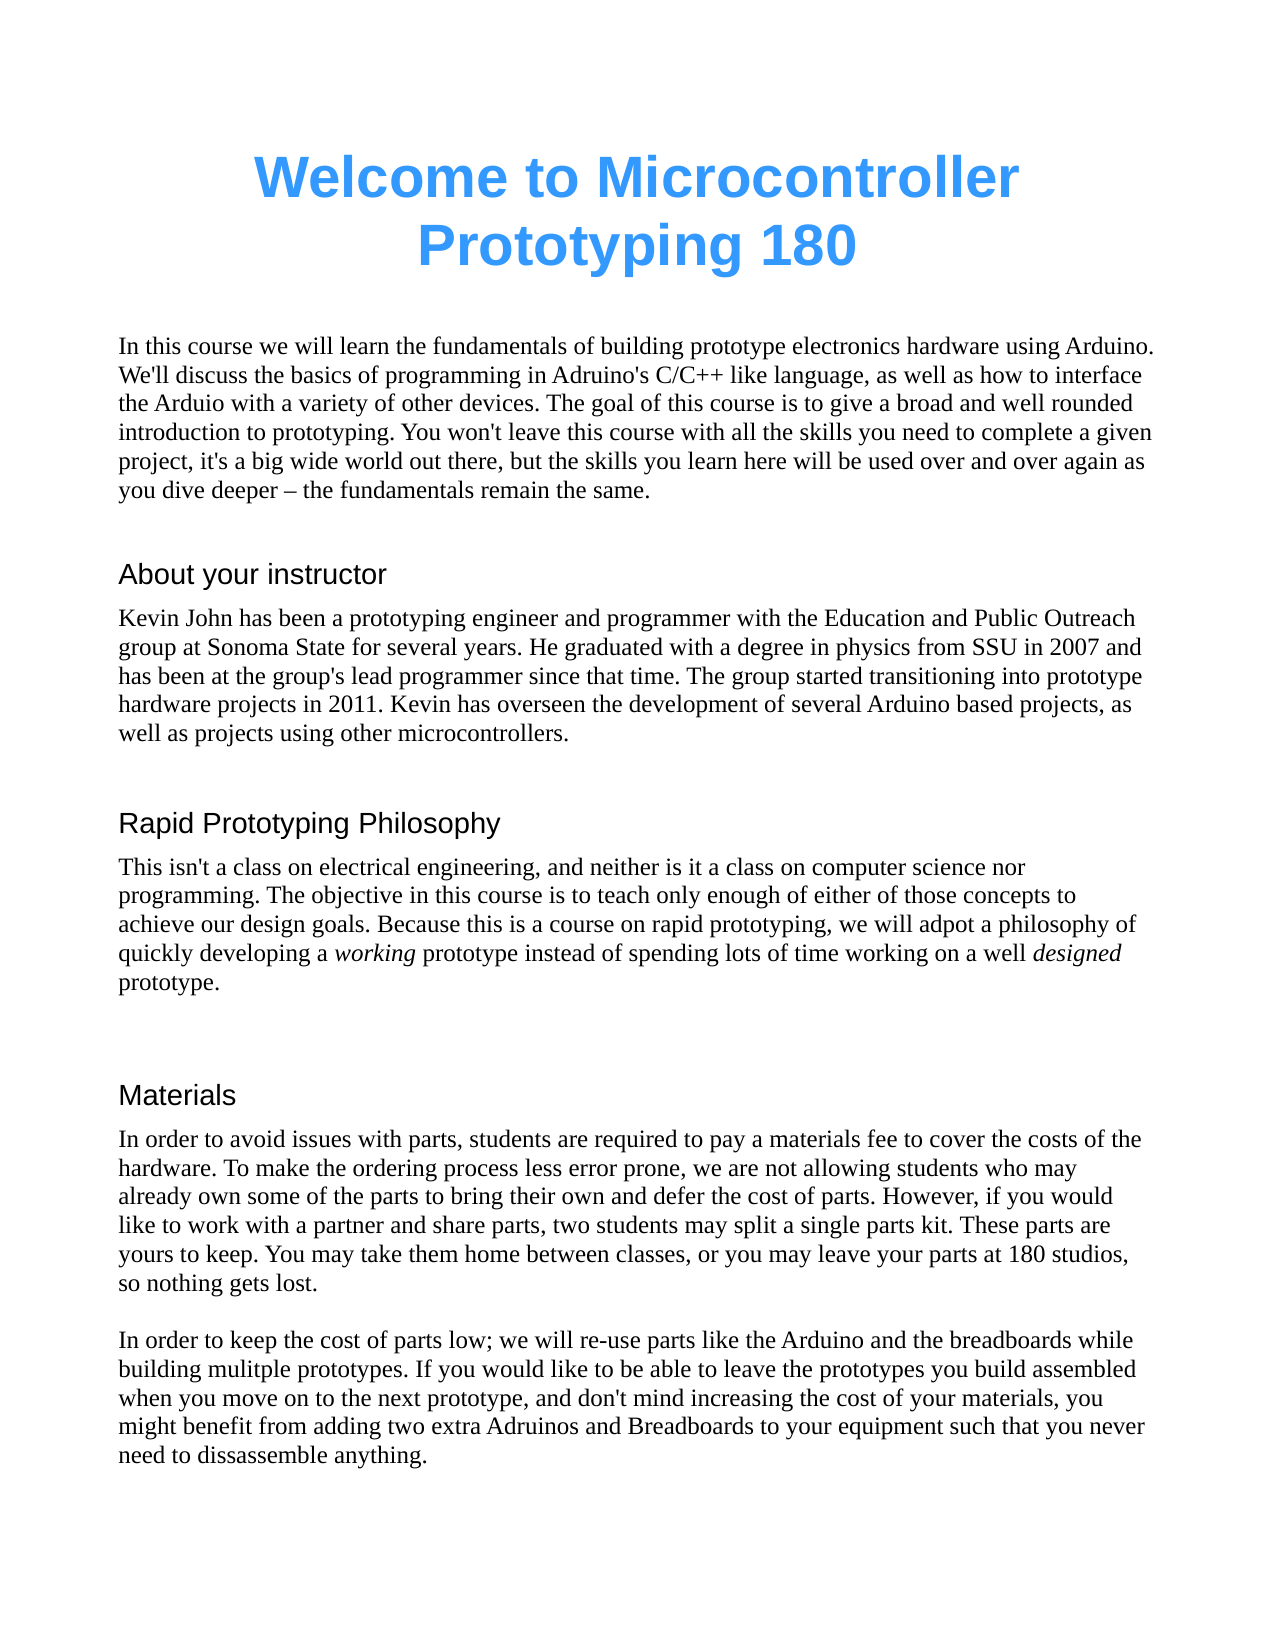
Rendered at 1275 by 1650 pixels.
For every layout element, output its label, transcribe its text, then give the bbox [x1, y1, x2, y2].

text In this course we will learn the fundamentals of building prototype electronics hardware using Arduino. We'll discuss the basics of programming in Adruino's C/C++ like language, as well as how to interface the Arduio with a variety of other devices. The goal of this course is to give a broad and well rounded introduction to prototyping. You won't leave this course with all the skills you need to complete a given project, it's a big wide world out there, but the skills you learn here will be used over and over again as you dive deeper – the fundamentals remain the same. [118, 331, 1157, 532]
subtitle Materials [118, 1078, 1157, 1111]
text Kevin John has been a prototyping engineer and programmer with the Education and Public Outreach group at Sonoma State for several years. He graduated with a degree in physics from SSU in 2007 and has been at the group's lead programmer since that time. The group started transitioning into prototype hardware projects in 2011. Kevin has overseen the development of several Arduino based projects, as well as projects using other microcontrollers. [118, 603, 1157, 747]
text This isn't a class on electrical engineering, and neither is it a class on computer science nor programming. The objective in this course is to teach only enough of either of those concepts to achieve our design goals. Because this is a course on rapid prototyping, we will adpot a philosophy of quickly developing a working prototype instead of spending lots of time working on a well designed prototype. [118, 852, 1157, 1053]
text In order to avoid issues with parts, students are required to pay a materials fee to cover the costs of the hardware. To make the ordering process less error prone, we are not allowing students who may already own some of the parts to bring their own and defer the cost of parts. However, if you would like to work with a partner and share parts, two students may split a single parts kit. These parts are yours to keep. You may take them home between classes, or you may leave your parts at 180 studios, so nothing gets lost. In order to keep the cost of parts low; we will re-use parts like the Arduino and the breadboards while building mulitple prototypes. If you would like to be able to leave the prototypes you build assembled when you move on to the next prototype, and don't mind increasing the cost of your materials, you might benefit from adding two extra Adruinos and Breadboards to your equipment such that you never need to dissassemble anything. [118, 1124, 1157, 1526]
subtitle Rapid Prototyping Philosophy [118, 772, 1157, 839]
title Welcome to Microcontroller Prototyping 180 [118, 143, 1157, 277]
subtitle About your instructor [118, 557, 1157, 591]
